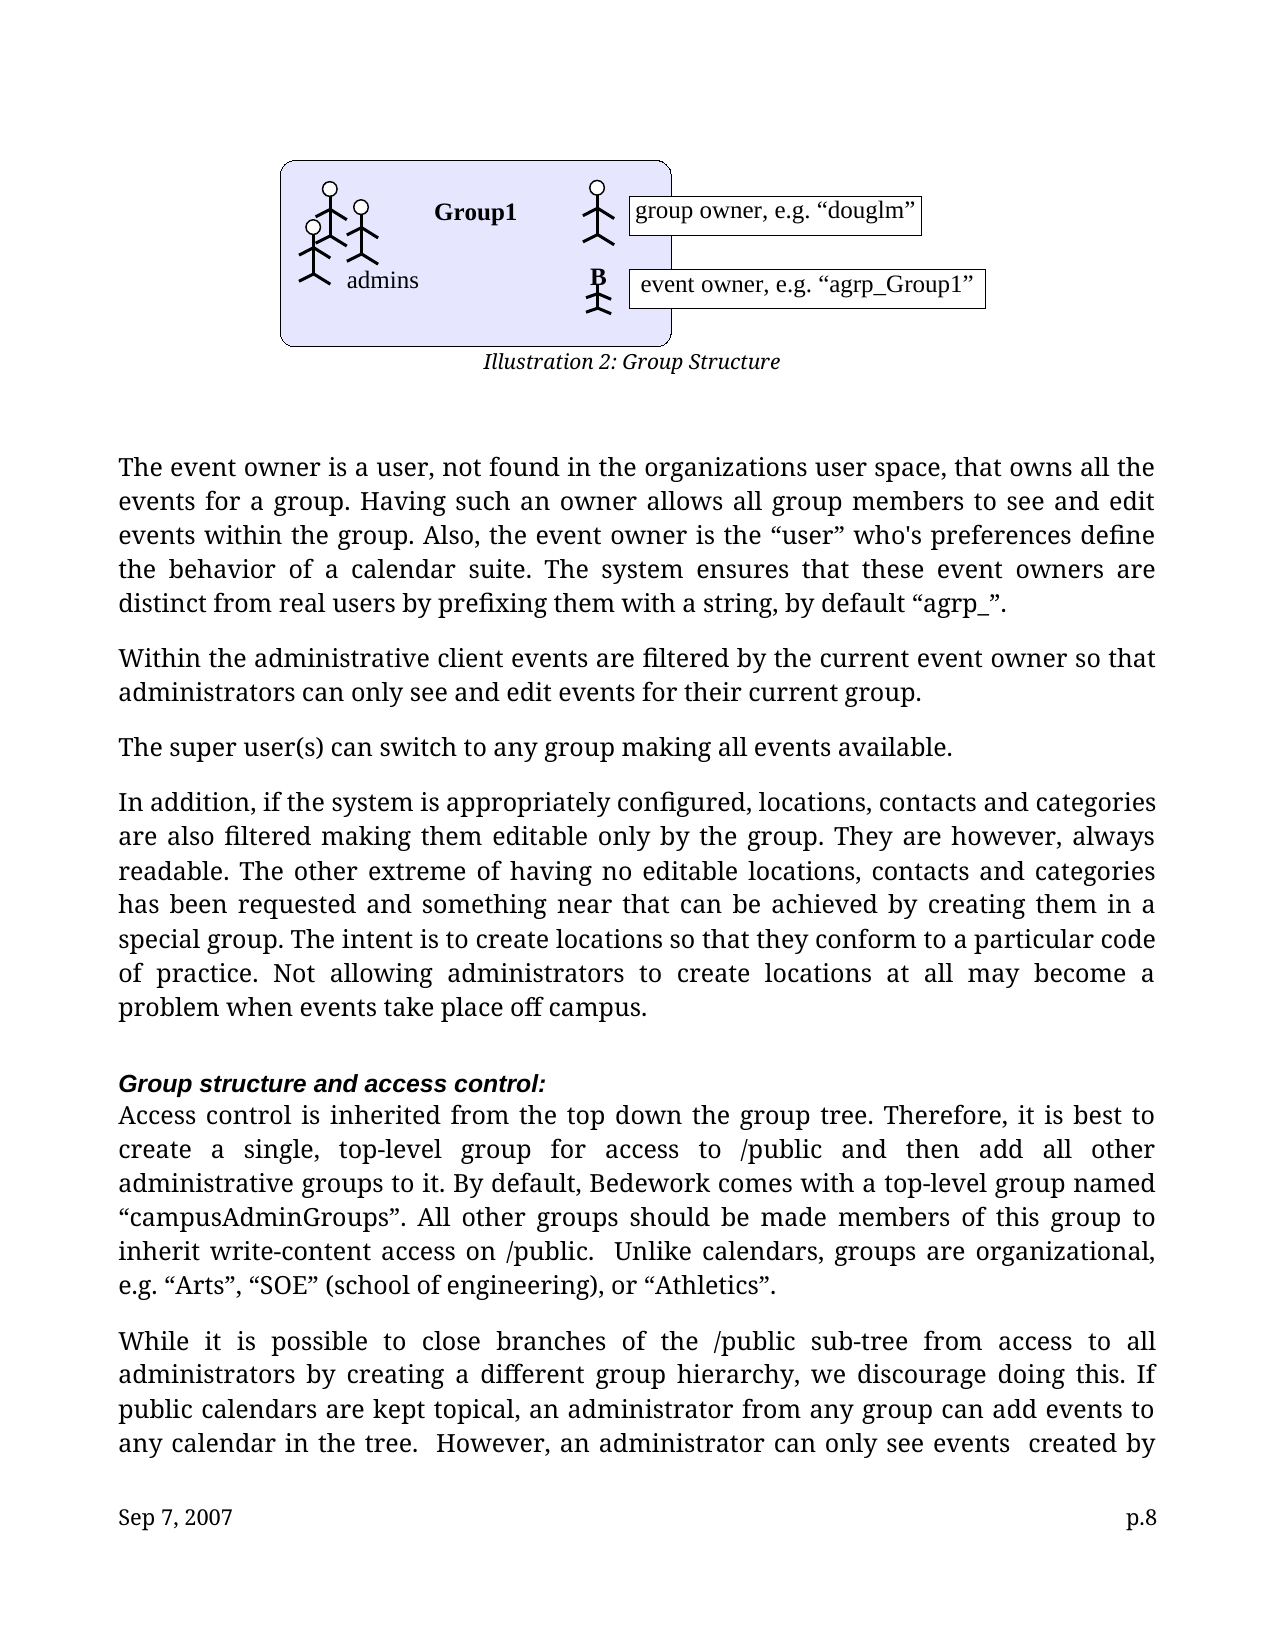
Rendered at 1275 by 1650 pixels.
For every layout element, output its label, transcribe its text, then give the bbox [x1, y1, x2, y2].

text Access control is inherited from the top down the group tree. Therefore, it is best to create a single, top-level group for access to /public and then add all other administrative groups to it. By default, Bedework comes with a top-level group named “campusAdminGroups”. All other groups should be made members of this group to inherit write-content access on /public. Unlike calendars, groups are organizational, e.g. “Arts”, “SOE” (school of engineering), or “Athletics”. [118, 1098, 1157, 1302]
text The event owner is a user, not found in the organizations user space, that owns all the events for a group. Having such an owner allows all group members to see and edit events within the group. Also, the event owner is the “user” who's preferences define the behavior of a calendar suite. The system ensures that these event owners are distinct from real users by prefixing them with a string, by default “agrp_”. [118, 449, 1157, 620]
subtitle Group structure and access control: [118, 1070, 1157, 1098]
text In addition, if the system is appropriately configured, locations, contacts and categories are also filtered making them editable only by the group. They are however, always readable. The other extreme of having no editable locations, contacts and categories has been requested and something near that can be achieved by creating them in a special group. The intent is to create locations so that they conform to a particular code of practice. Not allowing administrators to create locations at all may become a problem when events take place off campus. [118, 785, 1157, 1023]
text The super user(s) can switch to any group making all events available. [118, 730, 1157, 764]
text While it is possible to close branches of the /public sub-tree from access to all administrators by creating a different group hierarchy, we discourage doing this. If public calendars are kept topical, an administrator from any group can add events to any calendar in the tree. However, an administrator can only see events created by [118, 1323, 1157, 1459]
text Illustration 2: Group Structure [242, 143, 1024, 375]
text Within the administrative client events are filtered by the current event owner so that administrators can only see and edit events for their current group. [118, 641, 1157, 709]
